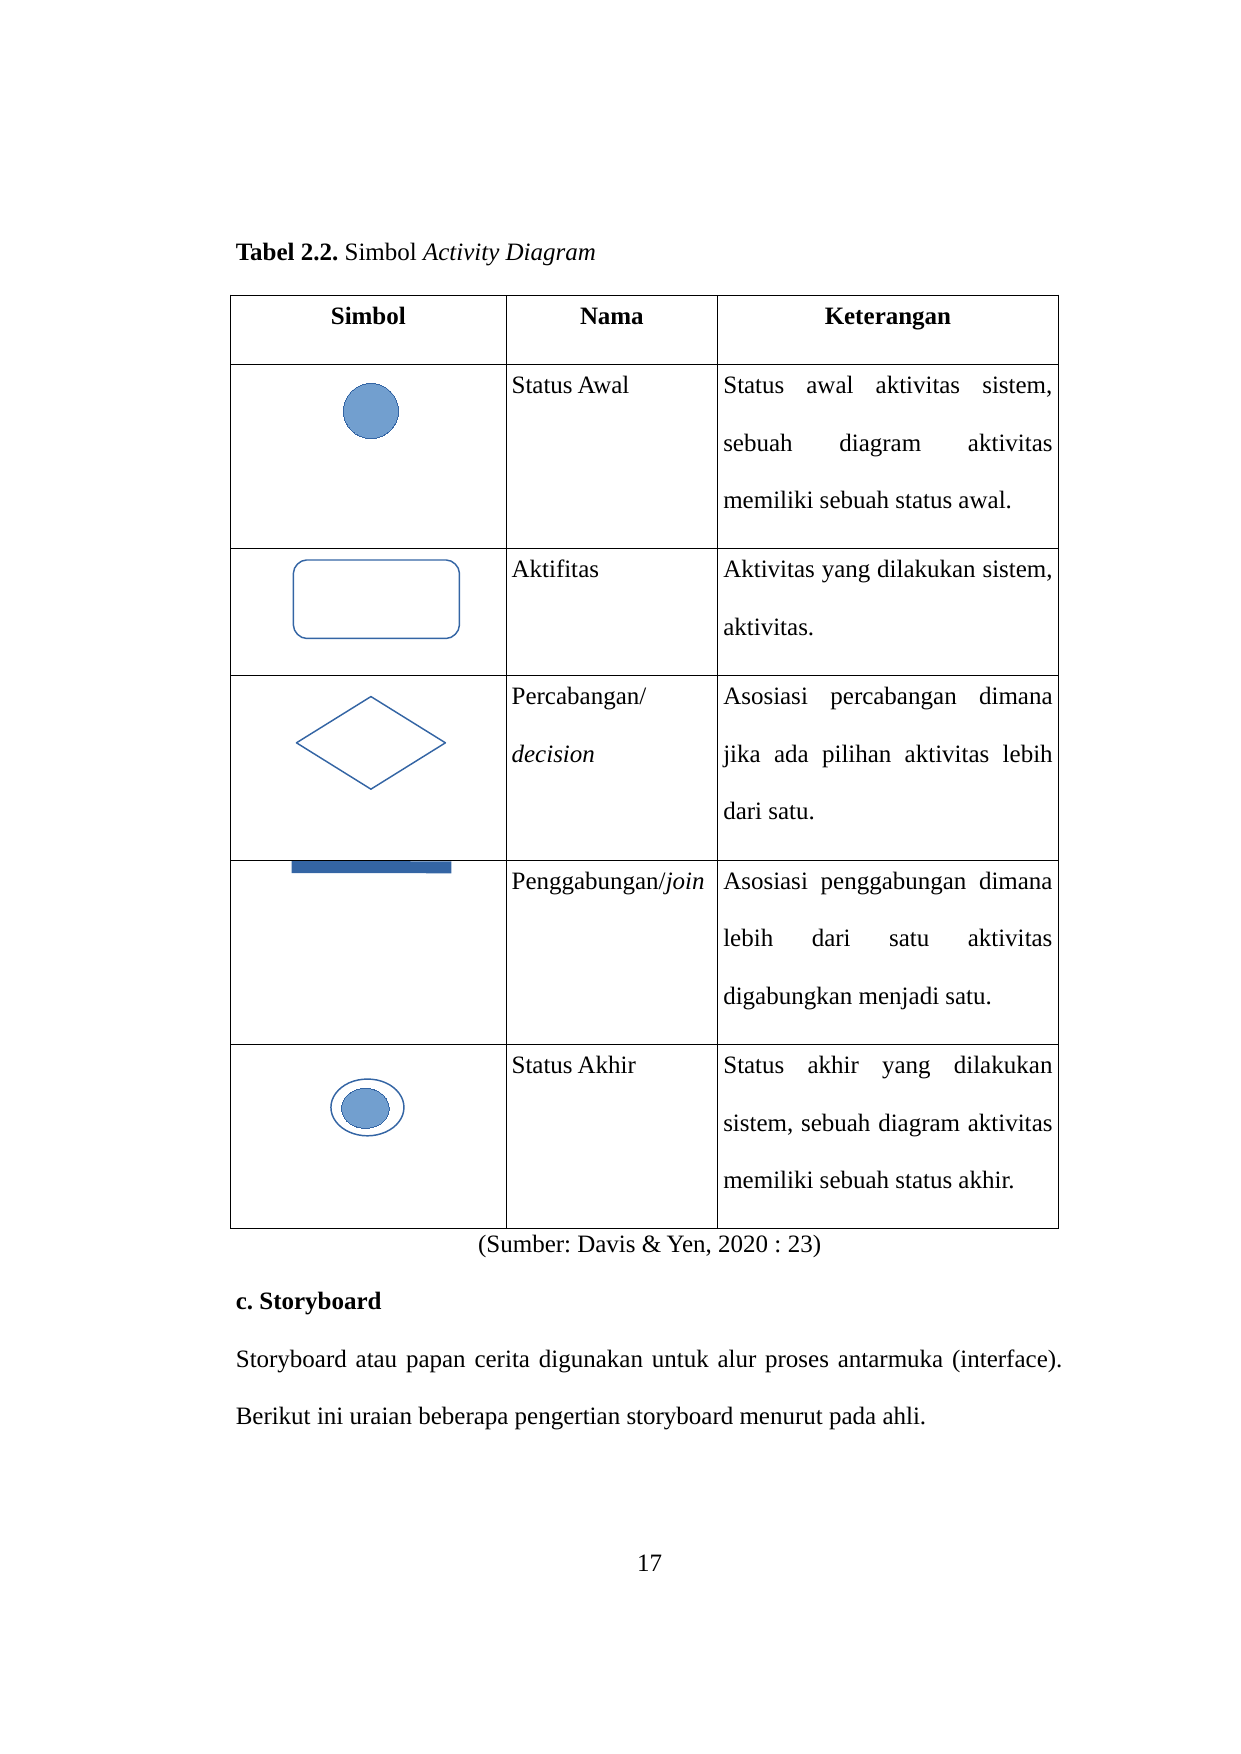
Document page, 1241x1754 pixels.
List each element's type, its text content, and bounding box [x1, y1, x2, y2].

table_cell Aktivitas yang dilakukan sistem, aktivitas. [718, 549, 1058, 675]
table_cell [231, 549, 506, 675]
table_cell Percabangan/decision [507, 676, 717, 859]
table_header Keterangan [718, 296, 1058, 364]
table_cell [231, 1045, 506, 1228]
table_cell Aktifitas [507, 549, 717, 675]
table_cell Asosiasi penggabungan dimana lebih dari satu aktivitas digabungkan menjadi satu. [718, 861, 1058, 1044]
table_cell Status akhir yang dilakukan sistem, sebuah diagram aktivitas memiliki sebuah status akhir. [718, 1045, 1058, 1228]
table_cell Penggabungan/join [507, 861, 717, 1044]
table_cell [231, 365, 506, 548]
table_header Nama [507, 296, 717, 364]
table_cell Asosiasi percabangan dimana jika ada pilihan aktivitas lebih dari satu. [718, 676, 1058, 859]
table_cell Status Akhir [507, 1045, 717, 1228]
table_cell [231, 861, 506, 1044]
table_cell Status Awal [507, 365, 717, 548]
text Storyboard atau papan cerita digunakan untuk alur proses antarmuka (interface). Berikut ini uraian beberapa pengertian storyboard menurut pada ahli. [236, 1344, 1063, 1430]
text c. Storyboard [236, 1286, 1063, 1315]
table_cell Status awal aktivitas sistem, sebuah diagram aktivitas memiliki sebuah status awal. [718, 365, 1058, 548]
text Tabel 2.2. Simbol Activity Diagram [236, 237, 1063, 266]
table_cell [231, 676, 506, 859]
text (Sumber: Davis & Yen, 2020 : 23)⁠ [236, 1229, 1063, 1257]
table_header Simbol [231, 296, 506, 364]
